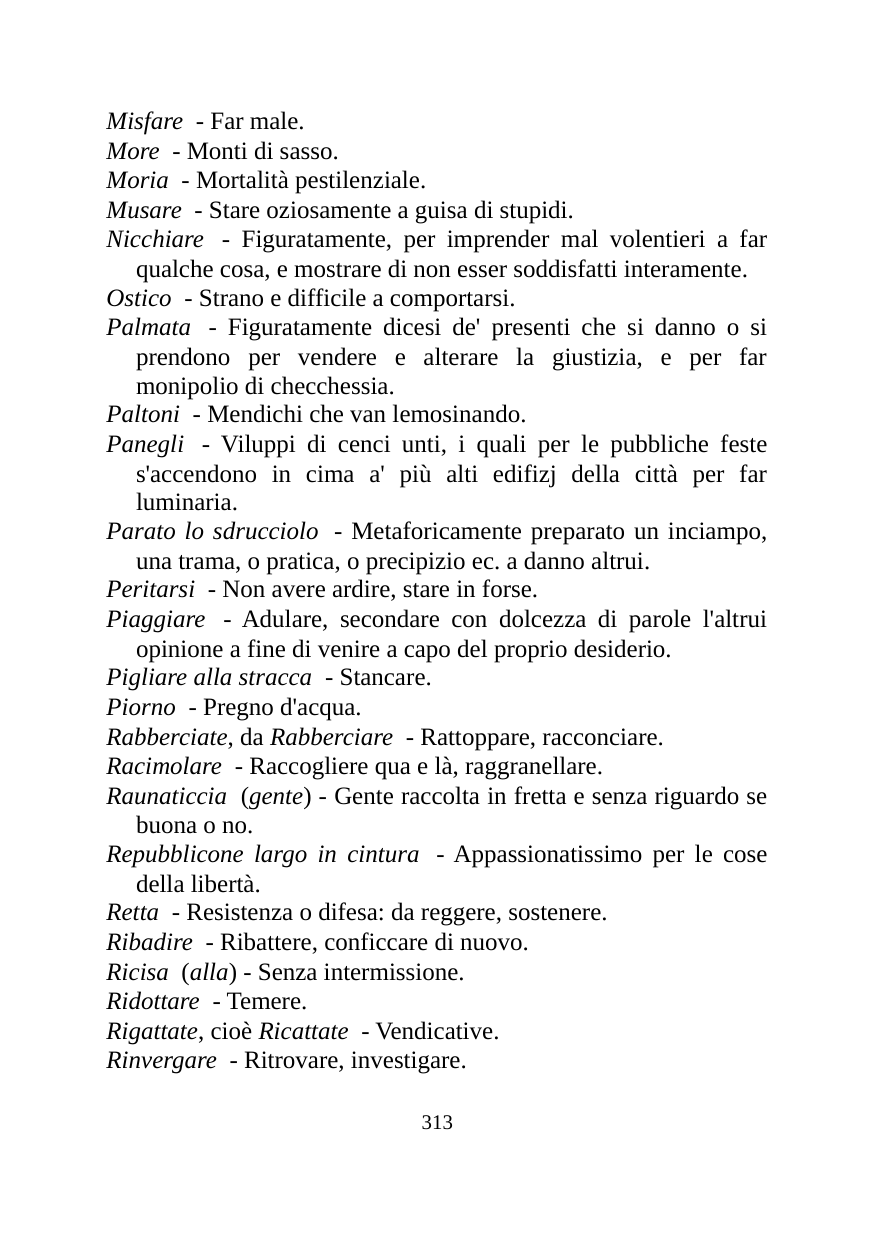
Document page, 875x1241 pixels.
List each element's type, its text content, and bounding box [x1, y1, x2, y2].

text Rabberciate, da Rabberciare - Rattoppare, racconciare. [106, 722, 768, 751]
text Rigattate, cioè Ricattate - Vendicative. [106, 1016, 768, 1045]
text More - Monti di sasso. [106, 136, 768, 165]
text Moria - Mortalità pestilenziale. [106, 165, 768, 195]
text Nicchiare - Figuratamente, per imprender mal volentieri a far qualche cosa, e mostrare di non esser soddisfatti interamente. [106, 224, 768, 283]
text Peritarsi - Non avere ardire, stare in forse. [106, 574, 768, 604]
text Panegli - Viluppi di cenci unti, i quali per le pubbliche feste s'accendono in cima a' più alti edifizj della città per far luminaria. [106, 429, 768, 516]
text Ribadire - Ribattere, conficcare di nuovo. [106, 927, 768, 957]
text Piorno - Pregno d'acqua. [106, 692, 768, 722]
text Ridottare - Temere. [106, 986, 768, 1016]
text Raunaticcia (gente) - Gente raccolta in fretta e senza riguardo se buona o no. [106, 781, 768, 839]
text Rinvergare - Ritrovare, investigare. [106, 1045, 768, 1075]
text Ostico - Strano e difficile a comportarsi. [106, 283, 768, 312]
text Racimolare - Raccogliere qua e là, raggranellare. [106, 751, 768, 781]
text Parato lo sdrucciolo - Metaforicamente preparato un inciampo, una trama, o pratica, o precipizio ec. a danno altrui. [106, 516, 768, 574]
text Palmata - Figuratamente dicesi de' presenti che si danno o si prendono per vendere e alterare la giustizia, e per far monipolio di checchessia. [106, 312, 768, 399]
text Retta - Resistenza o difesa: da reggere, sostenere. [106, 897, 768, 927]
text Pigliare alla stracca - Stancare. [106, 662, 768, 692]
text Paltoni - Mendichi che van lemosinando. [106, 399, 768, 429]
text Musare - Stare oziosamente a guisa di stupidi. [106, 195, 768, 224]
text Ricisa (alla) - Senza intermissione. [106, 957, 768, 986]
text Piaggiare - Adulare, secondare con dolcezza di parole l'altrui opinione a fine di venire a capo del proprio desiderio. [106, 604, 768, 662]
text Misfare - Far male. [106, 106, 768, 136]
text Repubblicone largo in cintura - Appassionatissimo per le cose della libertà. [106, 839, 768, 897]
